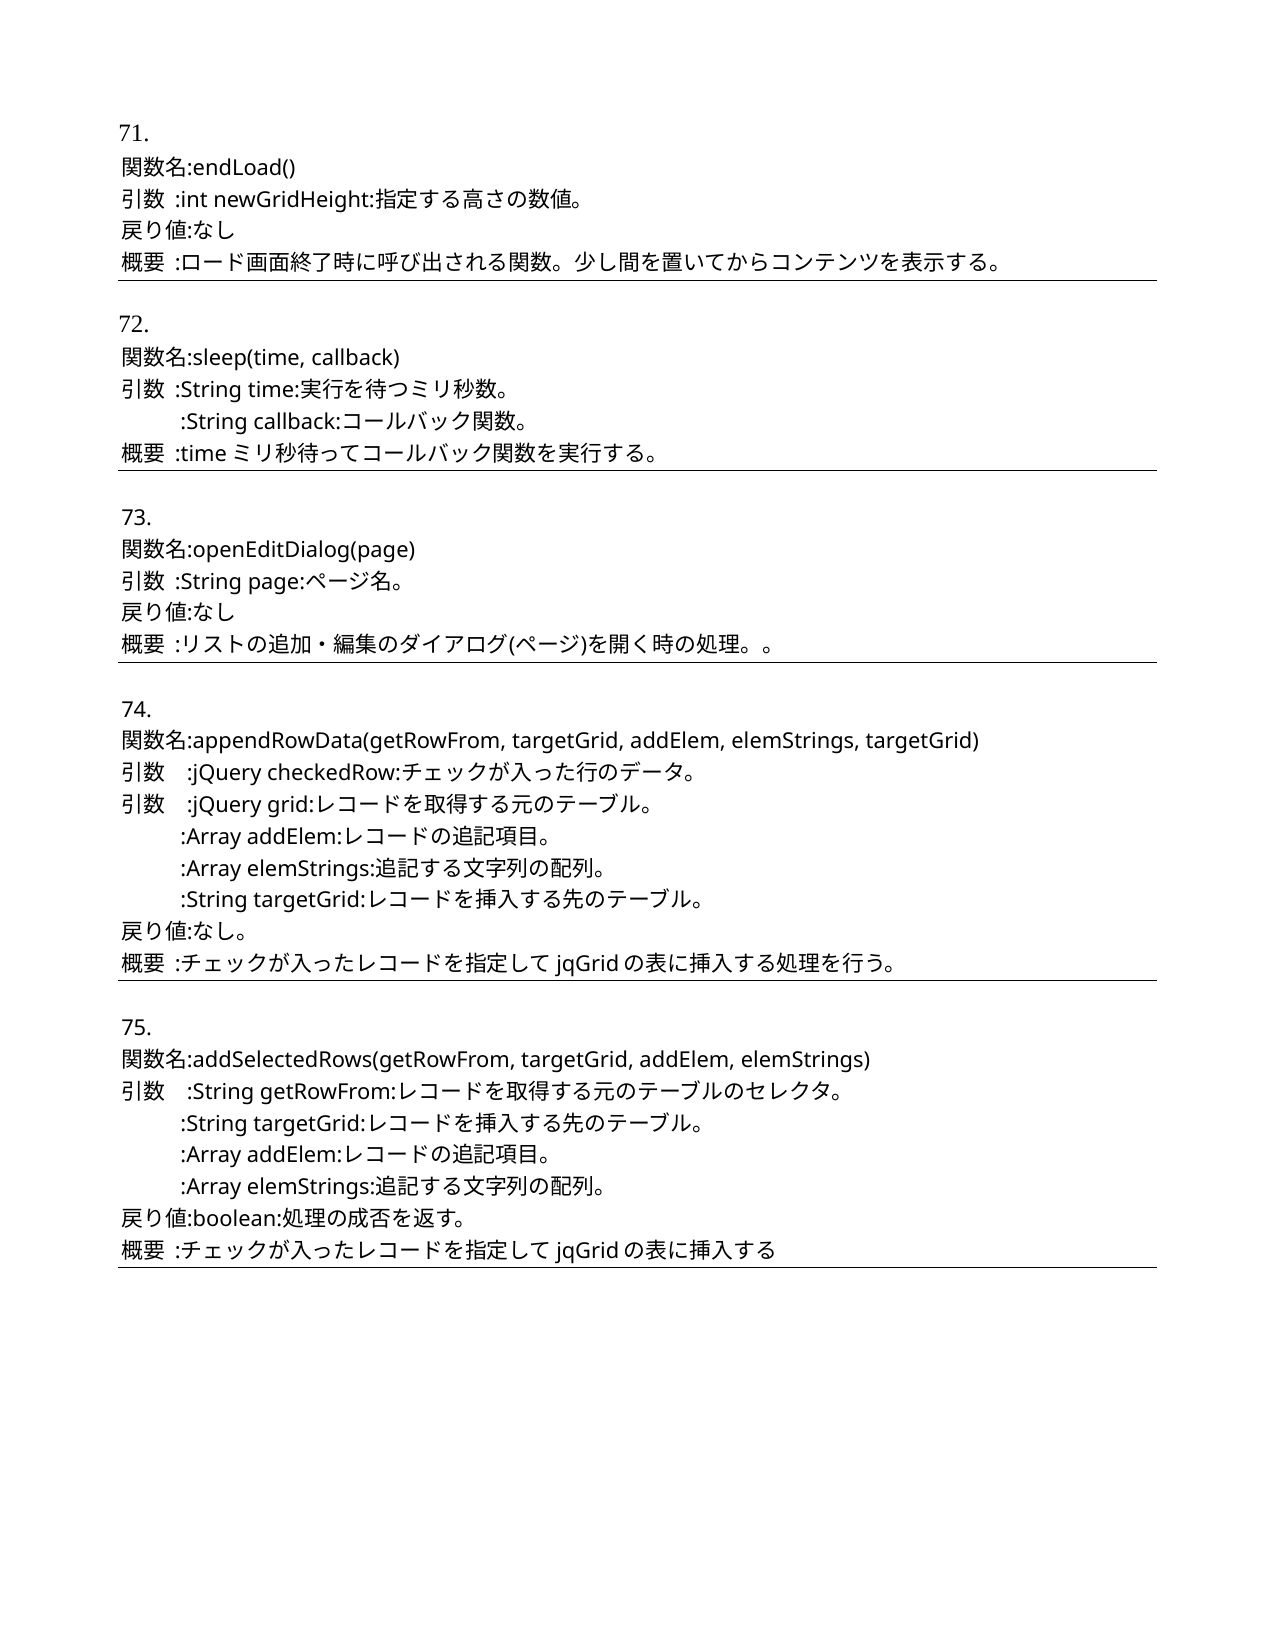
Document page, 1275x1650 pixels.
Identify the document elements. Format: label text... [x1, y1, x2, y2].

text 73. [118, 499, 1157, 532]
text 引数 :jQuery grid:レコードを取得する元のテーブル。 [118, 787, 1157, 819]
text 概要 :リストの追加・編集のダイアログ(ページ)を開く時の処理。。 [118, 627, 1157, 662]
text 関数名:appendRowData(getRowFrom, targetGrid, addElem, elemStrings, targetGrid) [118, 723, 1157, 755]
text 関数名:endLoad() [118, 147, 1157, 182]
text :String targetGrid:レコードを挿入する先のテーブル。 [118, 882, 1157, 914]
text 71. [118, 118, 1157, 147]
text 概要 :チェックが入ったレコードを指定してjqGridの表に挿入する [118, 1233, 1157, 1267]
text 関数名:openEditDialog(page) [118, 532, 1157, 564]
text 引数 :int newGridHeight:指定する高さの数値。 [118, 182, 1157, 213]
text 概要 :timeミリ秒待ってコールバック関数を実行する。 [118, 436, 1157, 470]
text :Array addElem:レコードの追記項目。 [118, 1137, 1157, 1169]
text 概要 :ロード画面終了時に呼び出される関数。少し間を置いてからコンテンツを表示する。 [118, 245, 1157, 280]
text 74. [118, 691, 1157, 723]
text :Array elemStrings:追記する文字列の配列。 [118, 851, 1157, 882]
text :String targetGrid:レコードを挿入する先のテーブル。 [118, 1106, 1157, 1137]
text 戻り値:なし [118, 213, 1157, 245]
text 関数名:sleep(time, callback) [118, 337, 1157, 372]
text 戻り値:boolean:処理の成否を返す。 [118, 1201, 1157, 1233]
text 72. [118, 309, 1157, 337]
text 引数 :String getRowFrom:レコードを取得する元のテーブルのセレクタ。 [118, 1074, 1157, 1106]
text :Array addElem:レコードの追記項目。 [118, 819, 1157, 851]
text 引数 :jQuery checkedRow:チェックが入った行のデータ。 [118, 755, 1157, 787]
text 戻り値:なし。 [118, 914, 1157, 946]
text :Array elemStrings:追記する文字列の配列。 [118, 1169, 1157, 1201]
text 戻り値:なし [118, 595, 1157, 627]
text 75. [118, 1009, 1157, 1042]
text 概要 :チェックが入ったレコードを指定してjqGridの表に挿入する処理を行う。 [118, 946, 1157, 980]
text :String callback:コールバック関数。 [118, 404, 1157, 436]
text 引数 :String page:ページ名。 [118, 564, 1157, 595]
text 関数名:addSelectedRows(getRowFrom, targetGrid, addElem, elemStrings) [118, 1042, 1157, 1074]
text 引数 :String time:実行を待つミリ秒数。 [118, 372, 1157, 404]
